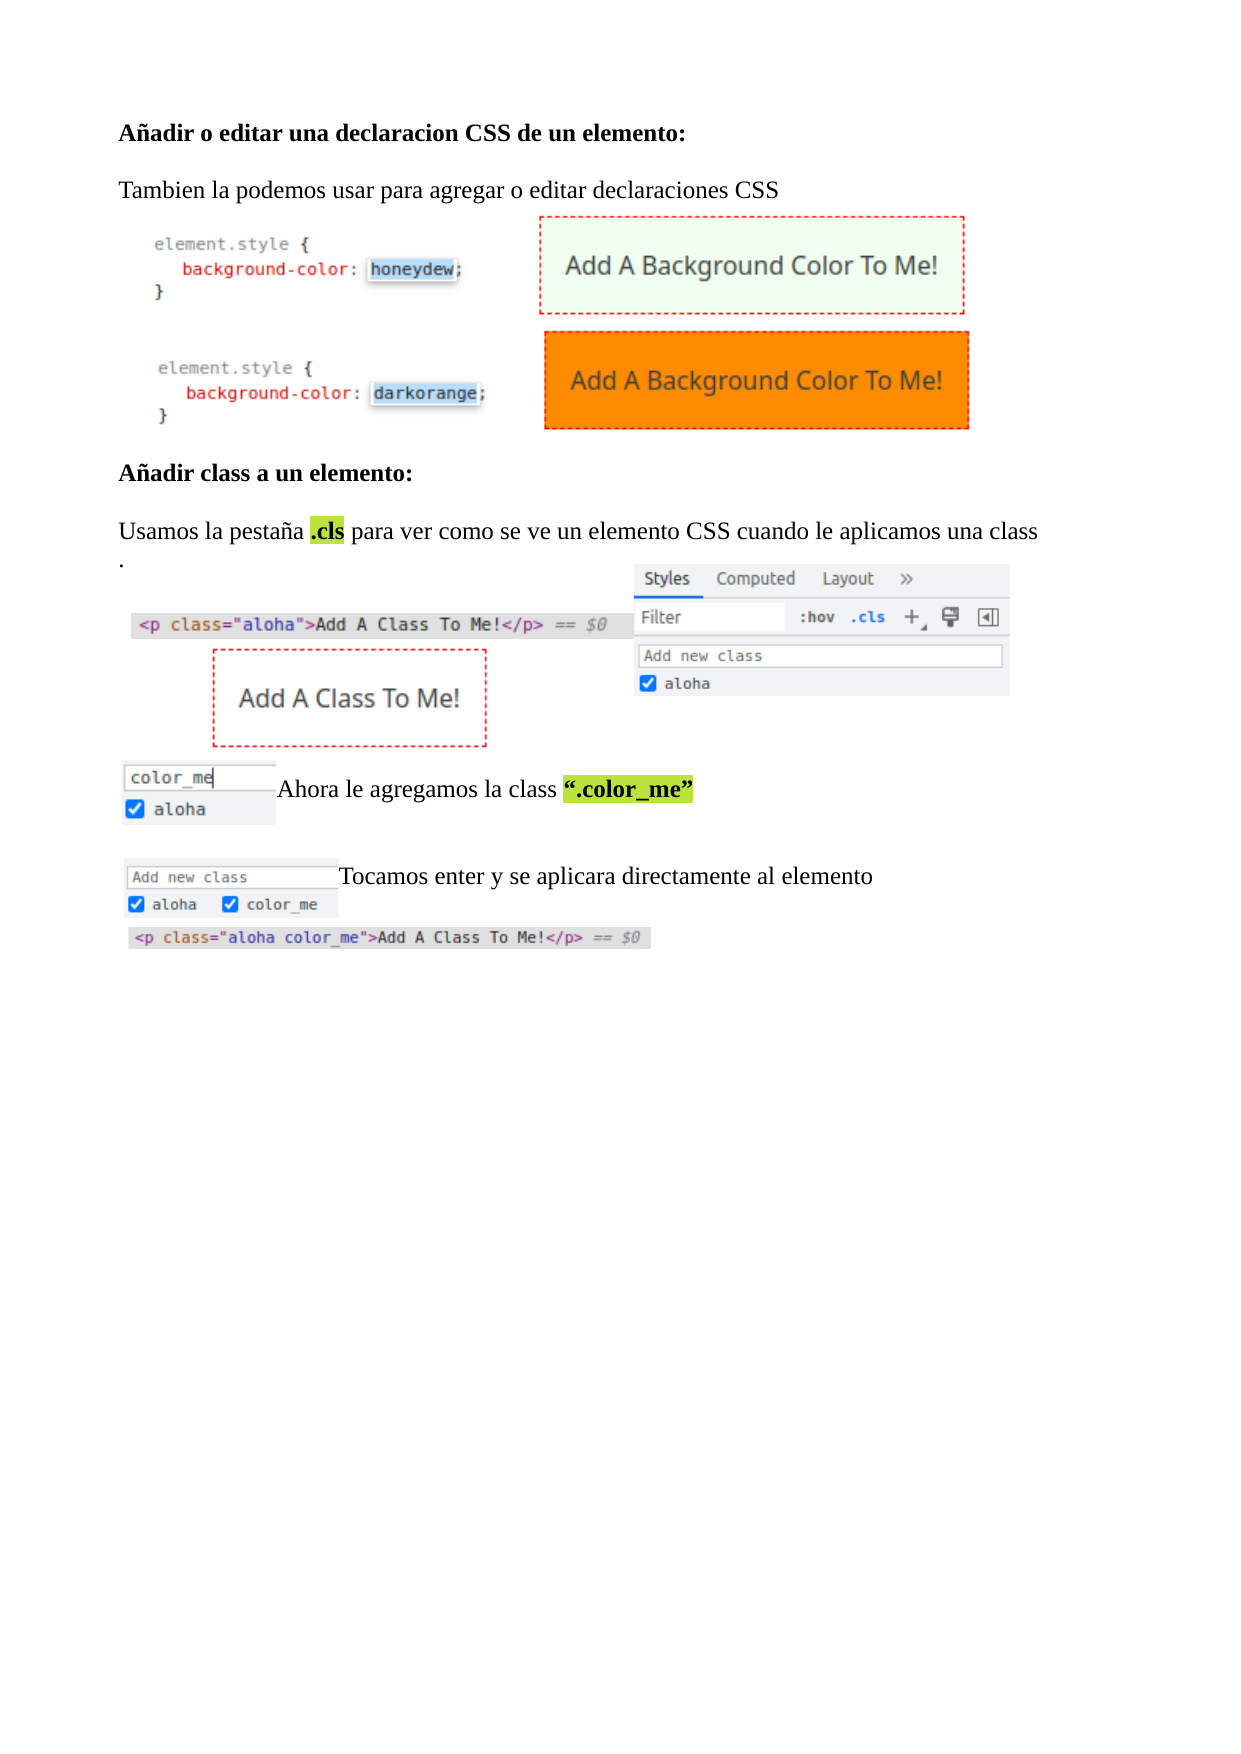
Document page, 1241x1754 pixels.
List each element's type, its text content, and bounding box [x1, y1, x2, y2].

text Tocamos enter y se aplicara directamente al elemento [339, 861, 1122, 889]
picture [155, 360, 496, 429]
picture [535, 210, 970, 321]
picture [130, 564, 1010, 696]
text Tambien la podemos usar para agregar o editar declaraciones CSS [118, 176, 1122, 204]
picture [128, 927, 651, 949]
text . [118, 544, 1122, 573]
text Ahora le agregamos la class “.color_me” [277, 774, 1122, 803]
picture [211, 647, 489, 749]
picture [148, 233, 487, 305]
text Usamos la pestaña .cls para ver como se ve un elemento CSS cuando le aplicamos una class [118, 516, 1122, 544]
picture [123, 858, 339, 918]
picture [121, 760, 277, 825]
text Añadir class a un elemento: [118, 458, 1122, 487]
picture [541, 325, 974, 436]
text Añadir o editar una declaracion CSS de un elemento: [118, 118, 1122, 147]
